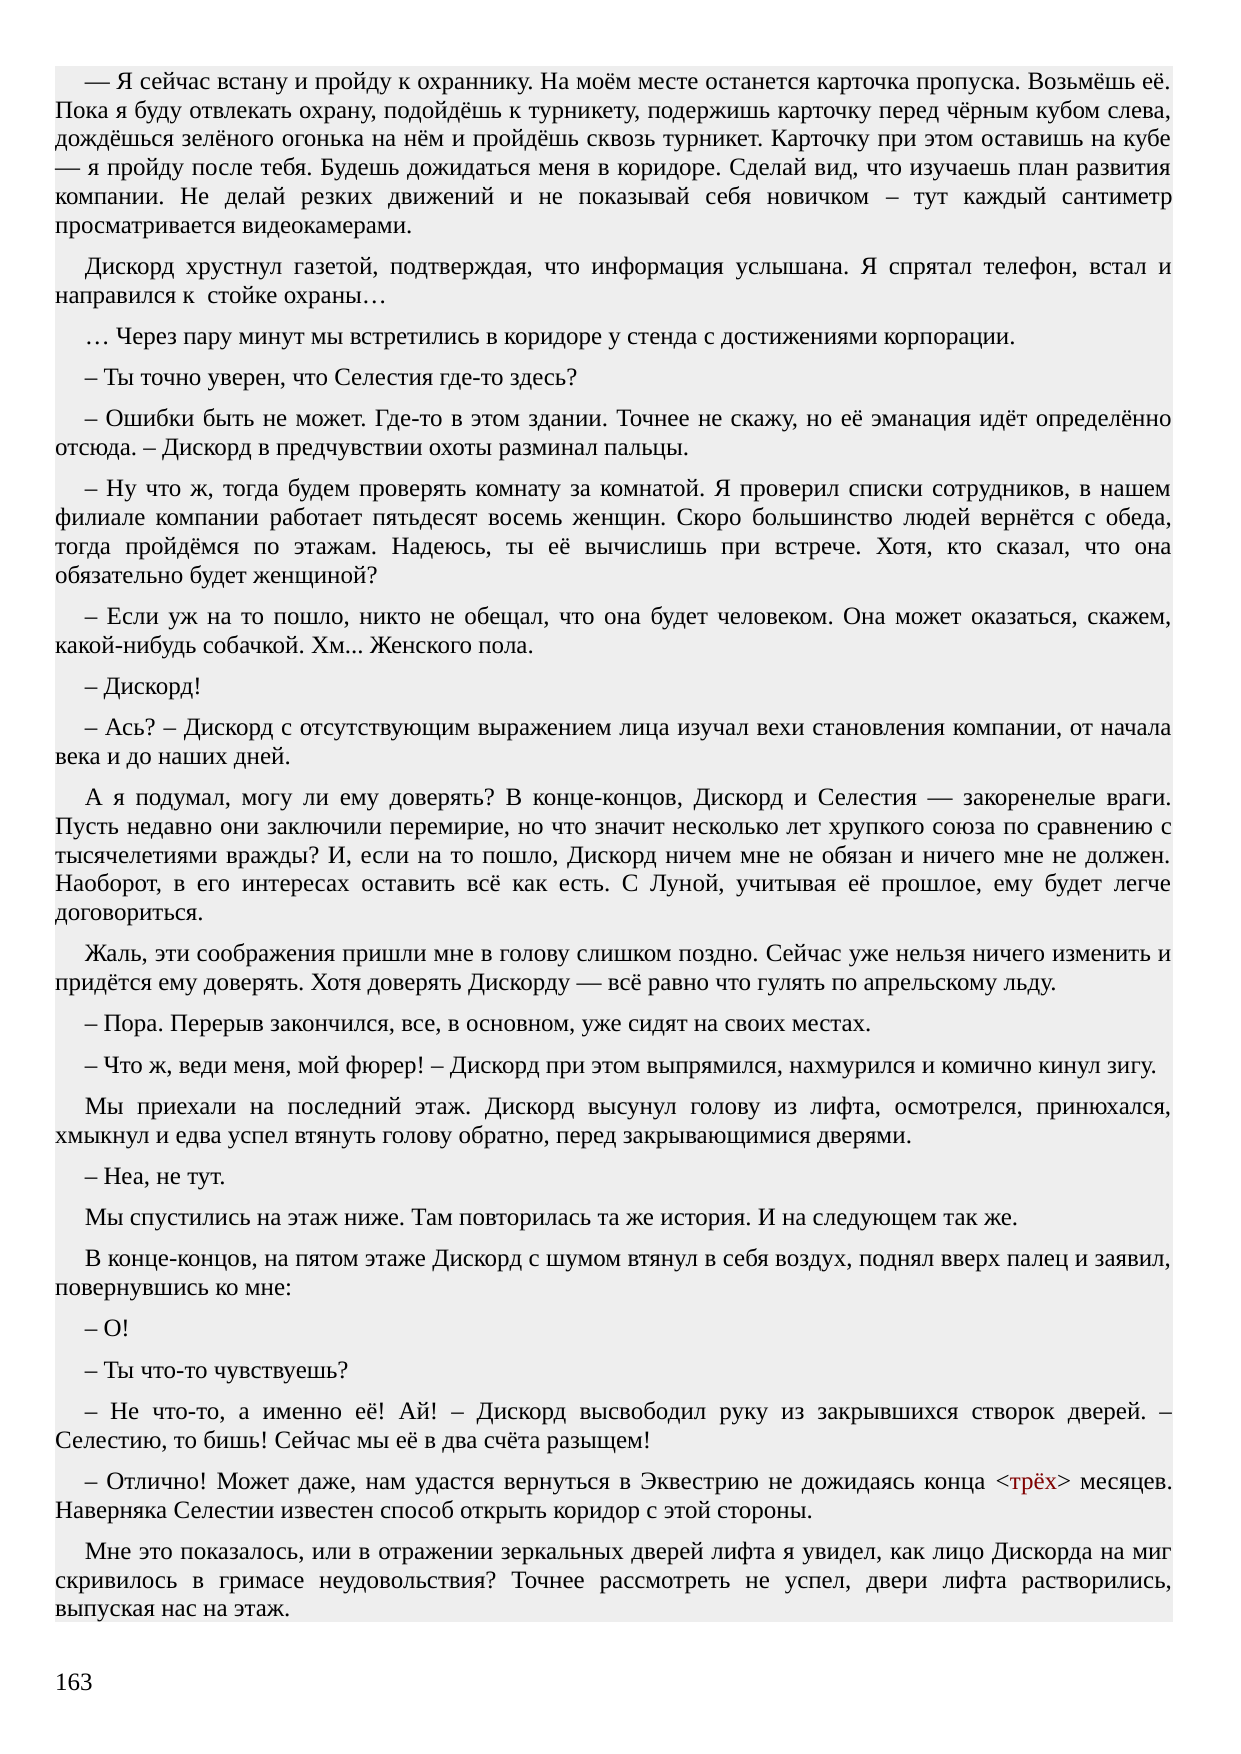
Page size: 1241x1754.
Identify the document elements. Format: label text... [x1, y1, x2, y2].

text – Пора. Перерыв закончился, все, в основном, уже сидят на своих местах. [55, 1008, 1173, 1037]
text Жаль, эти соображения пришли мне в голову слишком поздно. Сейчас уже нельзя ничего изменить и придётся ему доверять. Хотя доверять Дискорду — всё равно что гулять по апрельскому льду. [55, 938, 1173, 996]
text – Что ж, веди меня, мой фюрер! – Дискорд при этом выпрямился, нахмурился и комично кинул зигу. [55, 1050, 1173, 1078]
text – Если уж на то пошло, никто не обещал, что она будет человеком. Она может оказаться, скажем, какой-нибудь собачкой. Хм... Женского пола. [55, 601, 1173, 658]
text А я подумал, могу ли ему доверять? В конце-концов, Дискорд и Селестия — закоренелые враги. Пусть недавно они заключили перемирие, но что значит несколько лет хрупкого союза по сравнению с тысячелетиями вражды? И, если на то пошло, Дискорд ничем мне не обязан и ничего мне не должен. Наоборот, в его интересах оставить всё как есть. С Луной, учитывая её прошлое, ему будет легче договориться. [55, 782, 1173, 926]
text – Ошибки быть не может. Где-то в этом здании. Точнее не скажу, но её эманация идёт определённо отсюда. – Дискорд в предчувствии охоты разминал пальцы. [55, 403, 1173, 461]
text – Неа, не тут. [55, 1161, 1173, 1190]
text … Через пару минут мы встретились в коридоре у стенда с достижениями корпорации. [55, 321, 1173, 350]
text В конце-концов, на пятом этаже Дискорд с шумом втянул в себя воздух, поднял вверх палец и заявил, повернувшись ко мне: [55, 1243, 1173, 1301]
text — Я сейчас встану и пройду к охраннику. На моём месте останется карточка пропуска. Возьмёшь её. Пока я буду отвлекать охрану, подойдёшь к турникету, подержишь карточку перед чёрным кубом слева, дождёшься зелёного огонька на нём и пройдёшь сквозь турникет. Карточку при этом оставишь на кубе — я пройду после тебя. Будешь дожидаться меня в коридоре. Сделай вид, что изучаешь план развития компании. Не делай резких движений и не показывай себя новичком – тут каждый сантиметр просматривается видеокамерами. [55, 66, 1173, 238]
text Дискорд хрустнул газетой, подтверждая, что информация услышана. Я спрятал телефон, встал и направился к стойке охраны… [55, 251, 1173, 308]
text – Дискорд! [55, 671, 1173, 700]
text – Ты что-то чувствуешь? [55, 1355, 1173, 1383]
text – Ты точно уверен, что Селестия где-то здесь? [55, 362, 1173, 391]
text Мы спустились на этаж ниже. Там повторилась та же история. И на следующем так же. [55, 1202, 1173, 1231]
text – Ась? – Дискорд с отсутствующим выражением лица изучал вехи становления компании, от начала века и до наших дней. [55, 712, 1173, 770]
text Мы приехали на последний этаж. Дискорд высунул голову из лифта, осмотрелся, принюхался, хмыкнул и едва успел втянуть голову обратно, перед закрывающимися дверями. [55, 1091, 1173, 1148]
text – О! [55, 1313, 1173, 1342]
text – Ну что ж, тогда будем проверять комнату за комнатой. Я проверил списки сотрудников, в нашем филиале компании работает пятьдесят восемь женщин. Скоро большинство людей вернётся с обеда, тогда пройдёмся по этажам. Надеюсь, ты её вычислишь при встрече. Хотя, кто сказал, что она обязательно будет женщиной? [55, 473, 1173, 588]
text – Отлично! Может даже, нам удастся вернуться в Эквестрию не дожидаясь конца <трёх> месяцев. Наверняка Селестии известен способ открыть коридор с этой стороны. [55, 1466, 1173, 1523]
text Мне это показалось, или в отражении зеркальных дверей лифта я увидел, как лицо Дискорда на миг скривилось в гримасе неудовольствия? Точнее рассмотреть не успел, двери лифта растворились, выпуская нас на этаж. [55, 1536, 1173, 1622]
text – Не что-то, а именно её! Ай! – Дискорд высвободил руку из закрывшихся створок дверей. – Селестию, то бишь! Сейчас мы её в два счёта разыщем! [55, 1396, 1173, 1453]
